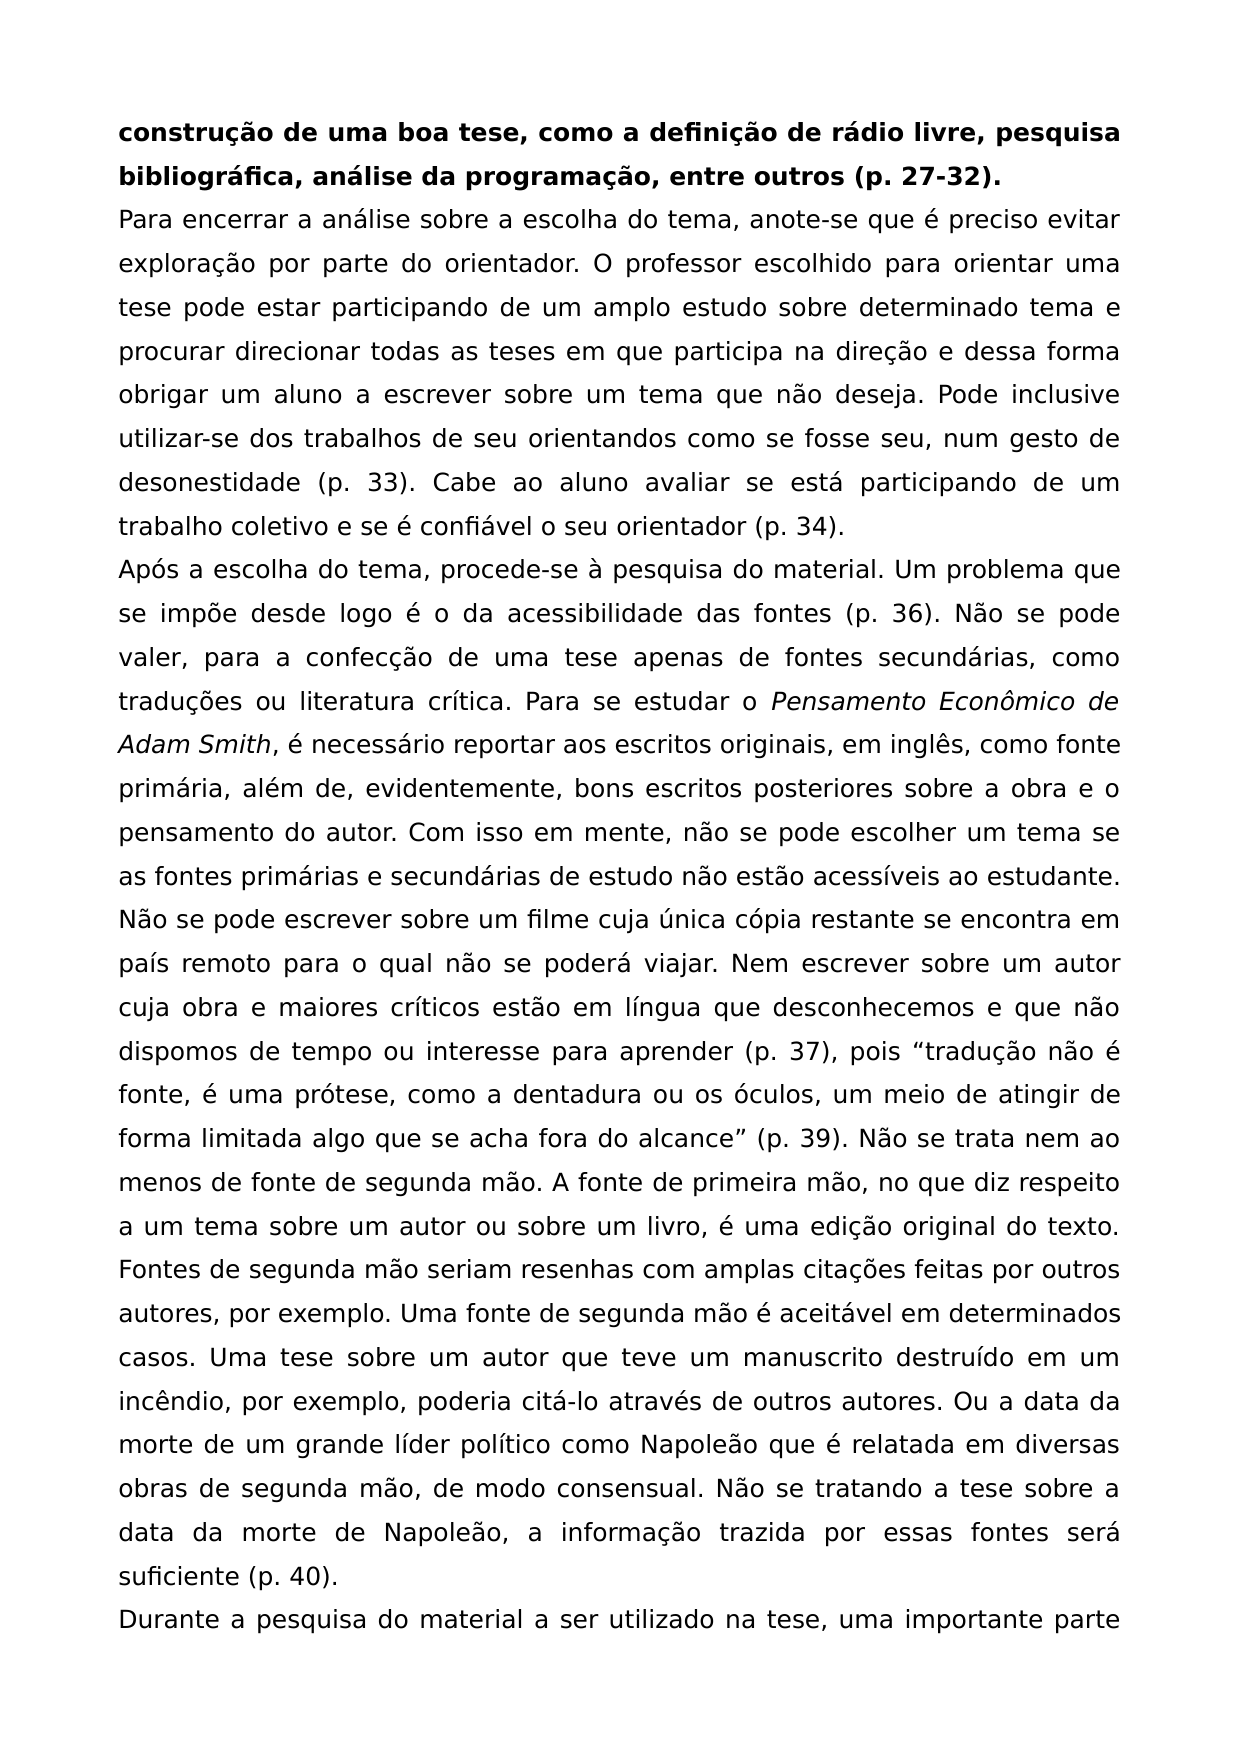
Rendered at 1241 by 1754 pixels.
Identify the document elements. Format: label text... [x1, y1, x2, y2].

text construção de uma boa tese, como a definição de rádio livre, pesquisa bibliográfica, análise da programação, entre outros (p. 27-32). [118, 118, 1122, 191]
text Após a escolha do tema, procede-se à pesquisa do material. Um problema que se impõe desde logo é o da acessibilidade das fontes (p. 36). Não se pode valer, para a confecção de uma tese apenas de fontes secundárias, como traduções ou literatura crítica. Para se estudar o Pensamento Econômico de Adam Smith, é necessário reportar aos escritos originais, em inglês, como fonte primária, além de, evidentemente, bons escritos posteriores sobre a obra e o pensamento do autor. Com isso em mente, não se pode escolher um tema se as fontes primárias e secundárias de estudo não estão acessíveis ao estudante. Não se pode escrever sobre um filme cuja única cópia restante se encontra em país remoto para o qual não se poderá viajar. Nem escrever sobre um autor cuja obra e maiores críticos estão em língua que desconhecemos e que não dispomos de tempo ou interesse para aprender (p. 37), pois “tradução não é fonte, é uma prótese, como a dentadura ou os óculos, um meio de atingir de forma limitada algo que se acha fora do alcance” (p. 39). Não se trata nem ao menos de fonte de segunda mão. A fonte de primeira mão, no que diz respeito a um tema sobre um autor ou sobre um livro, é uma edição original do texto. Fontes de segunda mão seriam resenhas com amplas citações feitas por outros autores, por exemplo. Uma fonte de segunda mão é aceitável em determinados casos. Uma tese sobre um autor que teve um manuscrito destruído em um incêndio, por exemplo, poderia citá-lo através de outros autores. Ou a data da morte de um grande líder político como Napoleão que é relatada em diversas obras de segunda mão, de modo consensual. Não se tratando a tese sobre a data da morte de Napoleão, a informação trazida por essas fontes será suficiente (p. 40). [118, 556, 1122, 1591]
text Durante a pesquisa do material a ser utilizado na tese, uma importante parte [118, 1606, 1122, 1635]
text Para encerrar a análise sobre a escolha do tema, anote-se que é preciso evitar exploração por parte do orientador. O professor escolhido para orientar uma tese pode estar participando de um amplo estudo sobre determinado tema e procurar direcionar todas as teses em que participa na direção e dessa forma obrigar um aluno a escrever sobre um tema que não deseja. Pode inclusive utilizar-se dos trabalhos de seu orientandos como se fosse seu, num gesto de desonestidade (p. 33). Cabe ao aluno avaliar se está participando de um trabalho coletivo e se é confiável o seu orientador (p. 34). [118, 206, 1122, 541]
